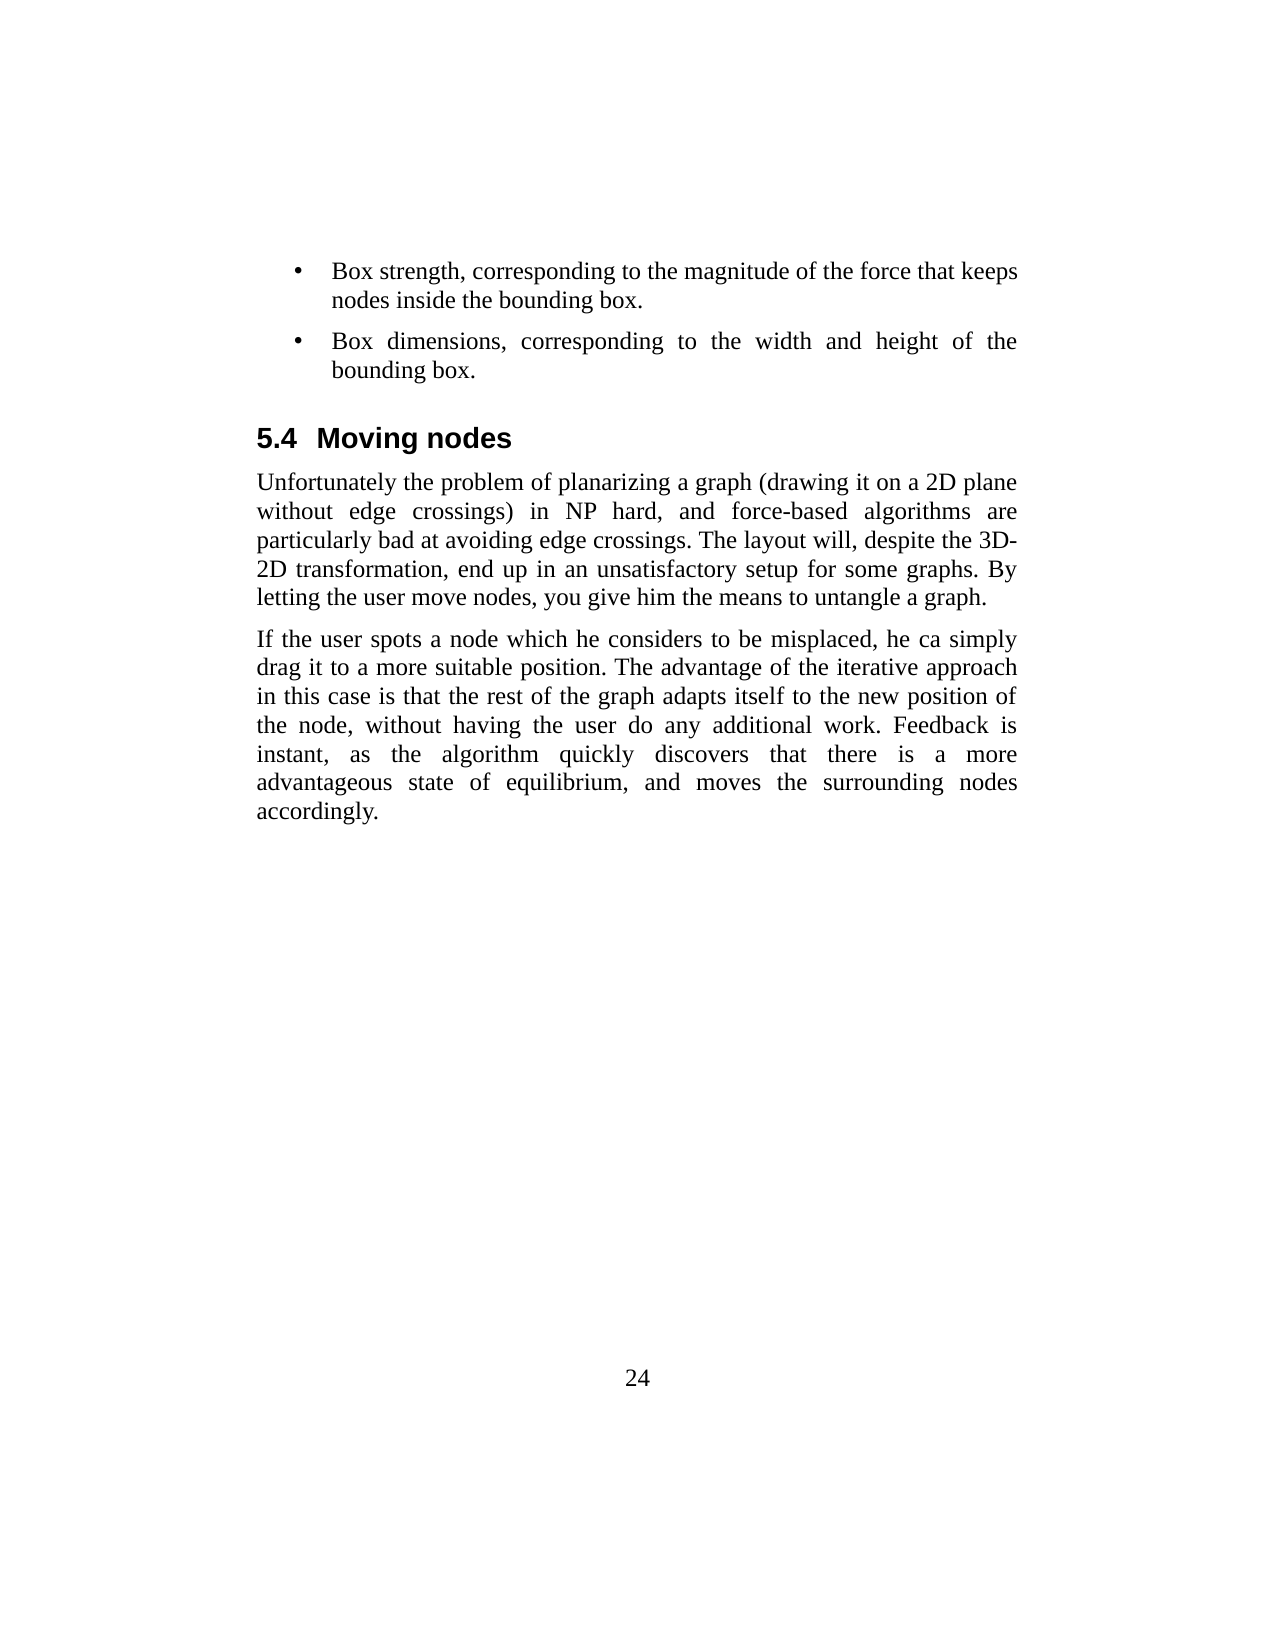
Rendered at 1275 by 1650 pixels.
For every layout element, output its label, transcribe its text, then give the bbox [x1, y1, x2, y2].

text Unfortunately the problem of planarizing a graph (drawing it on a 2D plane without edge crossings) in NP hard, and force-based algorithms are particularly bad at avoiding edge crossings. The layout will, despite the 3D-2D transformation, end up in an unsatisfactory setup for some graphs. By letting the user move nodes, you give him the means to untangle a graph. [256, 467, 1018, 611]
subtitle Moving nodes [256, 421, 1018, 455]
list Box strength, corresponding to the magnitude of the force that keeps nodes inside the bounding box. [294, 256, 1018, 314]
text If the user spots a node which he considers to be misplaced, he ca simply drag it to a more suitable position. The advantage of the iterative approach in this case is that the rest of the graph adapts itself to the new position of the node, without having the user do any additional work. Feedback is instant, as the algorithm quickly discovers that there is a more advantageous state of equilibrium, and moves the surrounding nodes accordingly. [256, 624, 1018, 825]
list Box dimensions, corresponding to the width and height of the bounding box. [294, 326, 1018, 384]
